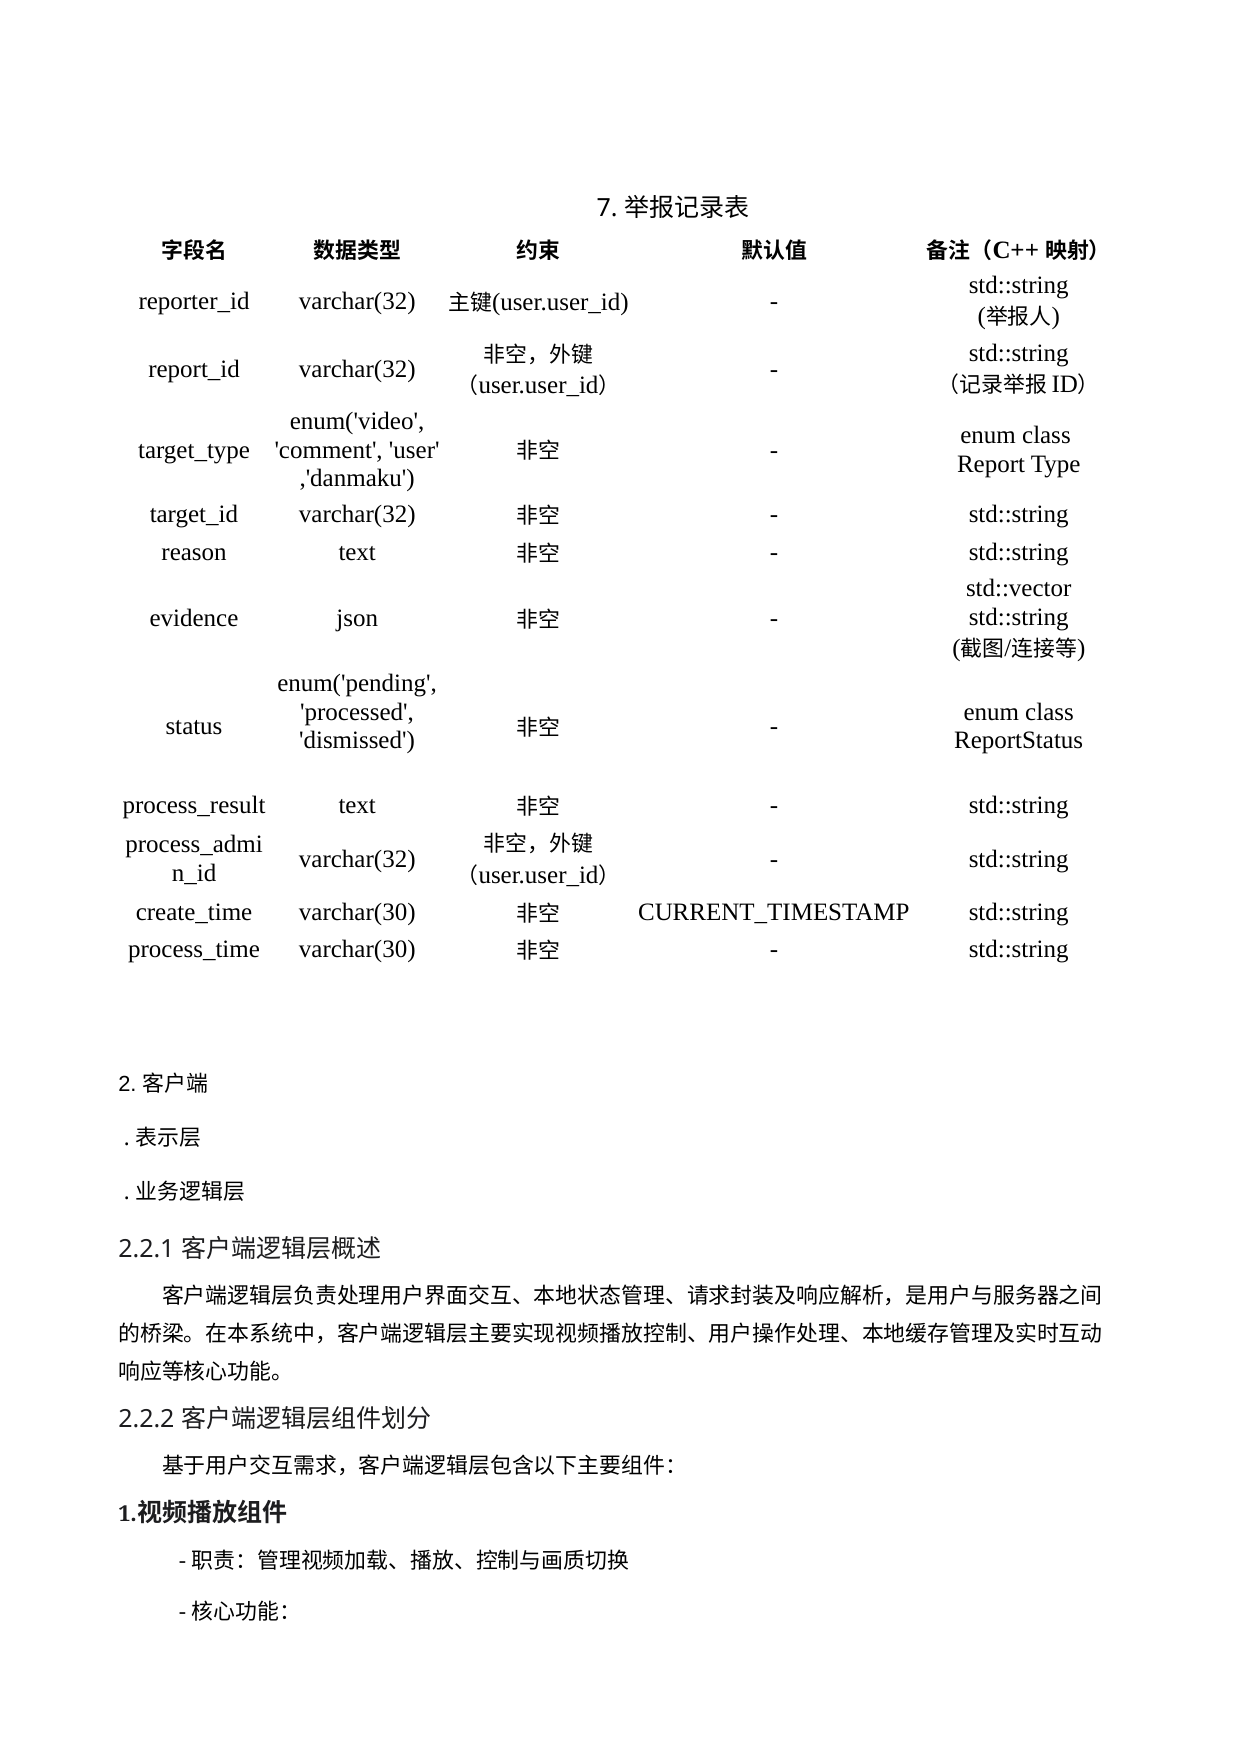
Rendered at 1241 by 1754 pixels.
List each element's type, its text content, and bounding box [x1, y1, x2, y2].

table_cell 非空 [444, 570, 632, 665]
table_cell 非空，外键（user.user_id） [444, 824, 632, 893]
table_cell - [633, 533, 915, 570]
table_cell std::string [915, 893, 1122, 930]
text 1.视频播放组件 [118, 1493, 1122, 1529]
text 客户端逻辑层负责处理用户界面交互、本地状态管理、请求封装及响应解析，是用户与服务器之间的桥梁。在本系统中，客户端逻辑层主要实现视频播放控制、用户操作处理、本地缓存管理及实时互动响应等核心功能。 [118, 1278, 1122, 1386]
table_cell std::vector std::string (截图/连接等) [915, 570, 1122, 665]
table_cell - [633, 268, 915, 334]
table_cell json [270, 570, 444, 665]
table_cell - [633, 665, 915, 786]
subtitle 客户端 [118, 1066, 1122, 1097]
table_cell varchar(32) [270, 268, 444, 334]
text 基于用户交互需求，客户端逻辑层包含以下主要组件： [118, 1448, 1122, 1480]
table_cell - [633, 570, 915, 665]
table_cell std::string [915, 786, 1122, 823]
table_cell varchar(30) [270, 893, 444, 930]
subtitle 表示层 [118, 1120, 1122, 1152]
table_cell CURRENT_TIMESTAMP [633, 893, 915, 930]
subtitle 2.2.2 客户端逻辑层组件划分 [118, 1399, 1122, 1435]
table_cell 非空 [444, 665, 632, 786]
table_cell - [633, 403, 915, 495]
table_cell 非空 [444, 403, 632, 495]
table_cell create_time [118, 893, 269, 930]
table_cell 非空 [444, 533, 632, 570]
table_cell enum class Report Type [915, 403, 1122, 495]
table_cell std::string （记录举报ID） [915, 334, 1122, 403]
table_cell process_time [118, 930, 269, 968]
table_cell status [118, 665, 269, 786]
table_cell report_id [118, 334, 269, 403]
table_cell - [633, 334, 915, 403]
table_header 数据类型 [270, 230, 444, 268]
table_cell process_admin_id [118, 824, 269, 893]
table_cell enum('video', 'comment', 'user' ,'danmaku') [270, 403, 444, 495]
table_cell varchar(32) [270, 495, 444, 533]
table_cell 非空 [444, 930, 632, 968]
table_cell enum class ReportStatus [915, 665, 1122, 786]
table_cell enum('pending', 'processed', 'dismissed') [270, 665, 444, 786]
table_cell 主键(user.user_id) [444, 268, 632, 334]
table_cell text [270, 533, 444, 570]
table_header 字段名 [118, 230, 269, 268]
table_cell - [633, 824, 915, 893]
table_cell 非空，外键（user.user_id） [444, 334, 632, 403]
text - 职责：管理视频加载、播放、控制与画质切换 [118, 1543, 1122, 1574]
table_cell reporter_id [118, 268, 269, 334]
table_cell std::string [915, 930, 1122, 968]
table_cell std::string (举报人) [915, 268, 1122, 334]
table_cell 非空 [444, 495, 632, 533]
table_cell target_id [118, 495, 269, 533]
table_cell - [633, 495, 915, 533]
subtitle 2.2.1 客户端逻辑层概述 [118, 1228, 1122, 1265]
table_cell - [633, 786, 915, 823]
table_cell - [633, 930, 915, 968]
table_header 默认值 [633, 230, 915, 268]
text - 核心功能： [118, 1594, 1122, 1626]
table_header 备注（C++ 映射） [915, 230, 1122, 268]
table_cell 非空 [444, 786, 632, 823]
table_cell varchar(30) [270, 930, 444, 968]
table_cell 非空 [444, 893, 632, 930]
table_cell text [270, 786, 444, 823]
table_cell evidence [118, 570, 269, 665]
table_cell std::string [915, 495, 1122, 533]
table_cell varchar(32) [270, 824, 444, 893]
table_cell varchar(32) [270, 334, 444, 403]
table_header 约束 [444, 230, 632, 268]
table_cell target_type [118, 403, 269, 495]
table_cell process_result [118, 786, 269, 823]
table_cell std::string [915, 533, 1122, 570]
table_cell std::string [915, 824, 1122, 893]
table_cell reason [118, 533, 269, 570]
subtitle 业务逻辑层 [118, 1174, 1122, 1206]
subtitle 7. 举报记录表 [118, 188, 1122, 224]
